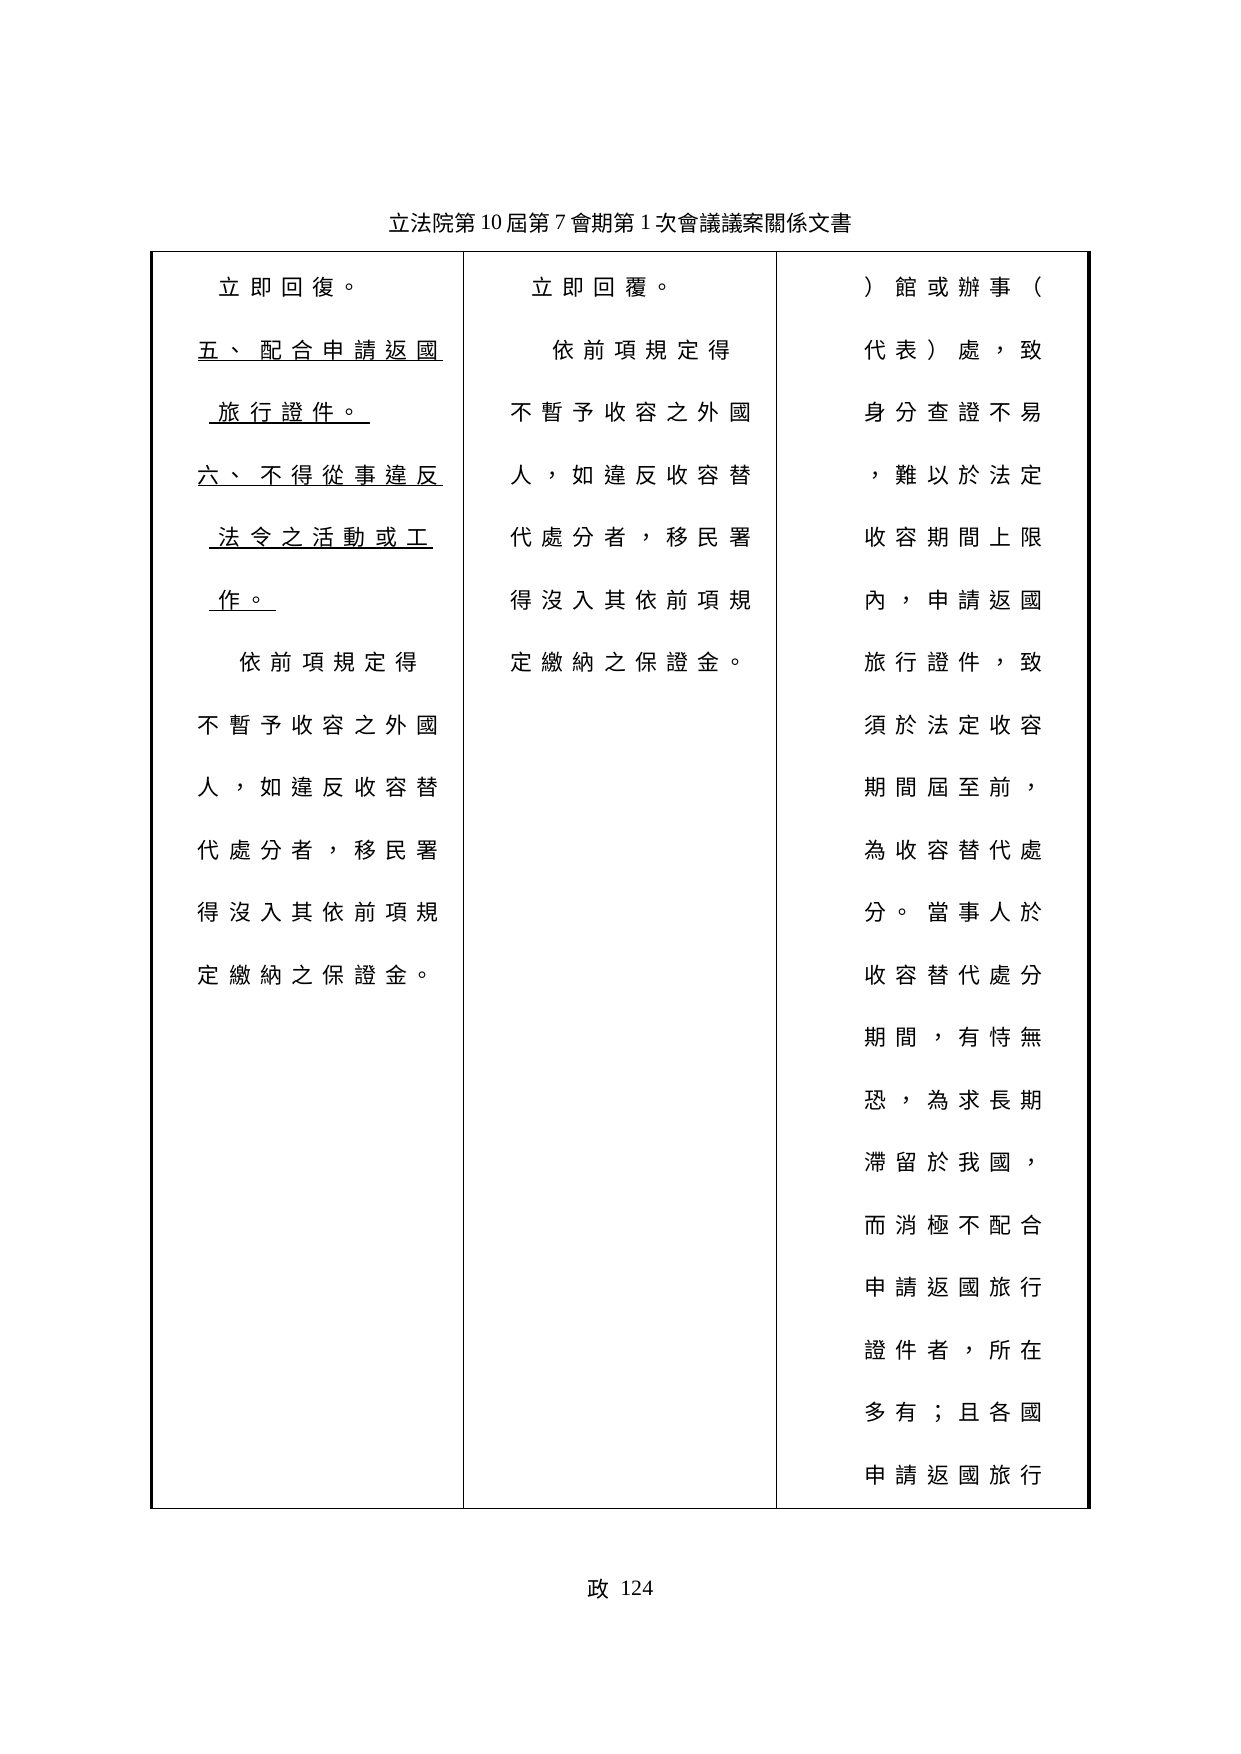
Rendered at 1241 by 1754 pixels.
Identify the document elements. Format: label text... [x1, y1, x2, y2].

table_cell ）館或辦事（代表）處，致身分查證不易，難以於法定收容期間上限內，申請返國旅行證件，致須於法定收容期間屆至前，為收容替代處分。當事人於收容替代處分期間，有恃無恐，為求長期滯留於我國，而消極不配合申請返國旅行證件者，所在多有；且各國申請返國旅行 [777, 252, 1087, 1508]
table_cell 立即回復。 五、配合申請返國旅行證件。 六、不得從事違反法令之活動或工作。 依前項規定得不暫予收容之外國人，如違反收容替代處分者，移民署得沒入其依前項規定繳納之保證金。 [153, 252, 463, 1508]
table_cell 立即回覆。 依前項規定得不暫予收容之外國人，如違反收容替代處分者，移民署得沒入其依前項規定繳納之保證金。 [464, 252, 776, 1508]
